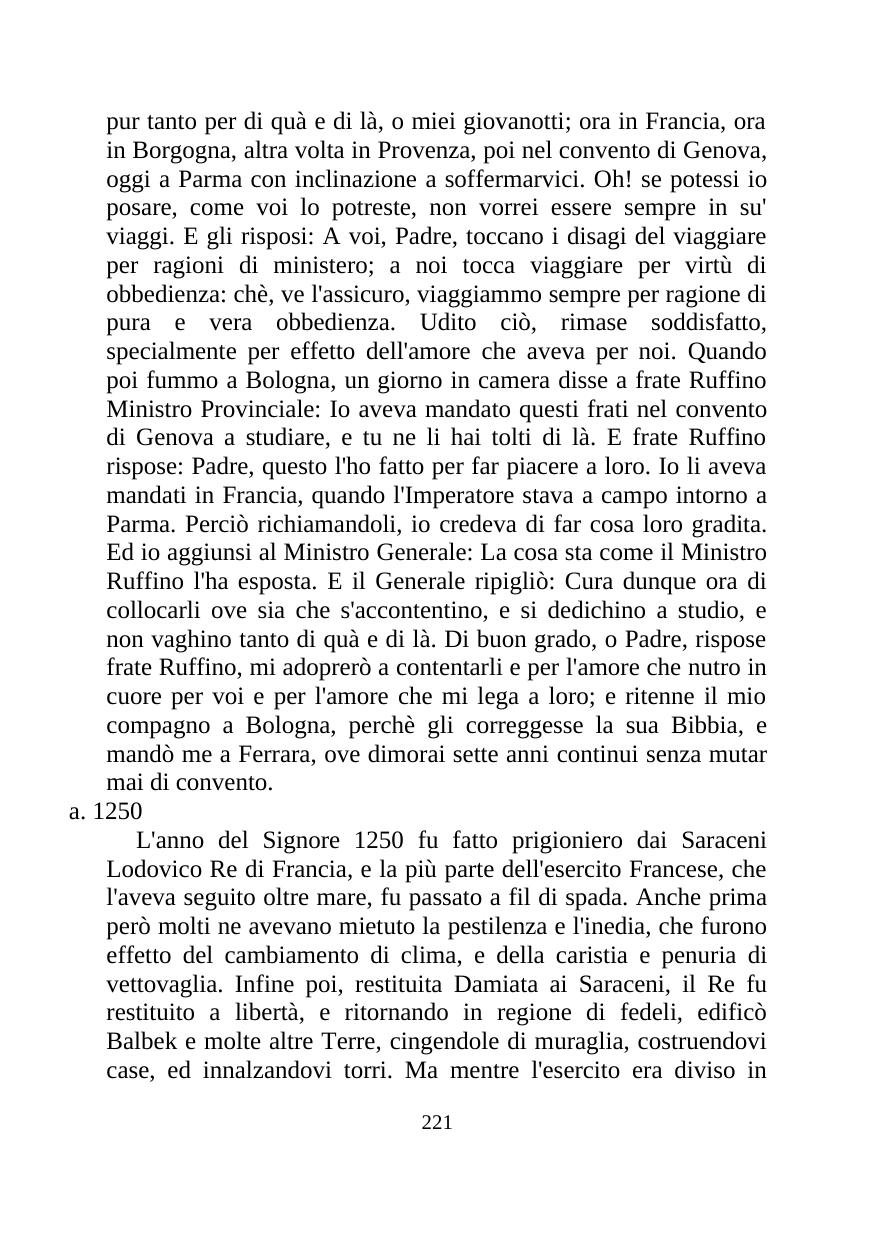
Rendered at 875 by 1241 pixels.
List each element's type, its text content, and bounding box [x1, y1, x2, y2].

text pur tanto per di quà e di là, o miei giovanotti; ora in Francia, ora in Borgogna, altra volta in Provenza, poi nel convento di Genova, oggi a Parma con inclinazione a soffermarvici. Oh! se potessi io posare, come voi lo potreste, non vorrei essere sempre in su' viaggi. E gli risposi: A voi, Padre, toccano i disagi del viaggiare per ragioni di ministero; a noi tocca viaggiare per virtù di obbedienza: chè, ve l'assicuro, viaggiammo sempre per ragione di pura e vera obbedienza. Udito ciò, rimase soddisfatto, specialmente per effetto dell'amore che aveva per noi. Quando poi fummo a Bologna, un giorno in camera disse a frate Ruffino Ministro Provinciale: Io aveva mandato questi frati nel convento di Genova a studiare, e tu ne li hai tolti di là. E frate Ruffino rispose: Padre, questo l'ho fatto per far piacere a loro. Io li aveva mandati in Francia, quando l'Imperatore stava a campo intorno a Parma. Perciò richiamandoli, io credeva di far cosa loro gradita. Ed io aggiunsi al Ministro Generale: La cosa sta come il Ministro Ruffino l'ha esposta. E il Generale ripigliò: Cura dunque ora di collocarli ove sia che s'accontentino, e si dedichino a studio, e non vaghino tanto di quà e di là. Di buon grado, o Padre, rispose frate Ruffino, mi adoprerò a contentarli e per l'amore che nutro in cuore per voi e per l'amore che mi lega a loro; e ritenne il mio compagno a Bologna, perchè gli correggesse la sua Bibbia, e mandò me a Ferrara, ove dimorai sette anni continui senza mutar mai di convento. [106, 106, 768, 796]
text a. 1250 [69, 796, 768, 825]
text L'anno del Signore 1250 fu fatto prigioniero dai Saraceni Lodovico Re di Francia, e la più parte dell'esercito Francese, che l'aveva seguito oltre mare, fu passato a fil di spada. Anche prima però molti ne avevano mietuto la pestilenza e l'inedia, che furono effetto del cambiamento di clima, e della caristia e penuria di vettovaglia. Infine poi, restituita Damiata ai Saraceni, il Re fu restituito a libertà, e ritornando in regione di fedeli, edificò Balbek e molte altre Terre, cingendole di muraglia, costruendovi case, ed innalzandovi torri. Ma mentre l'esercito era diviso in [106, 825, 768, 1084]
